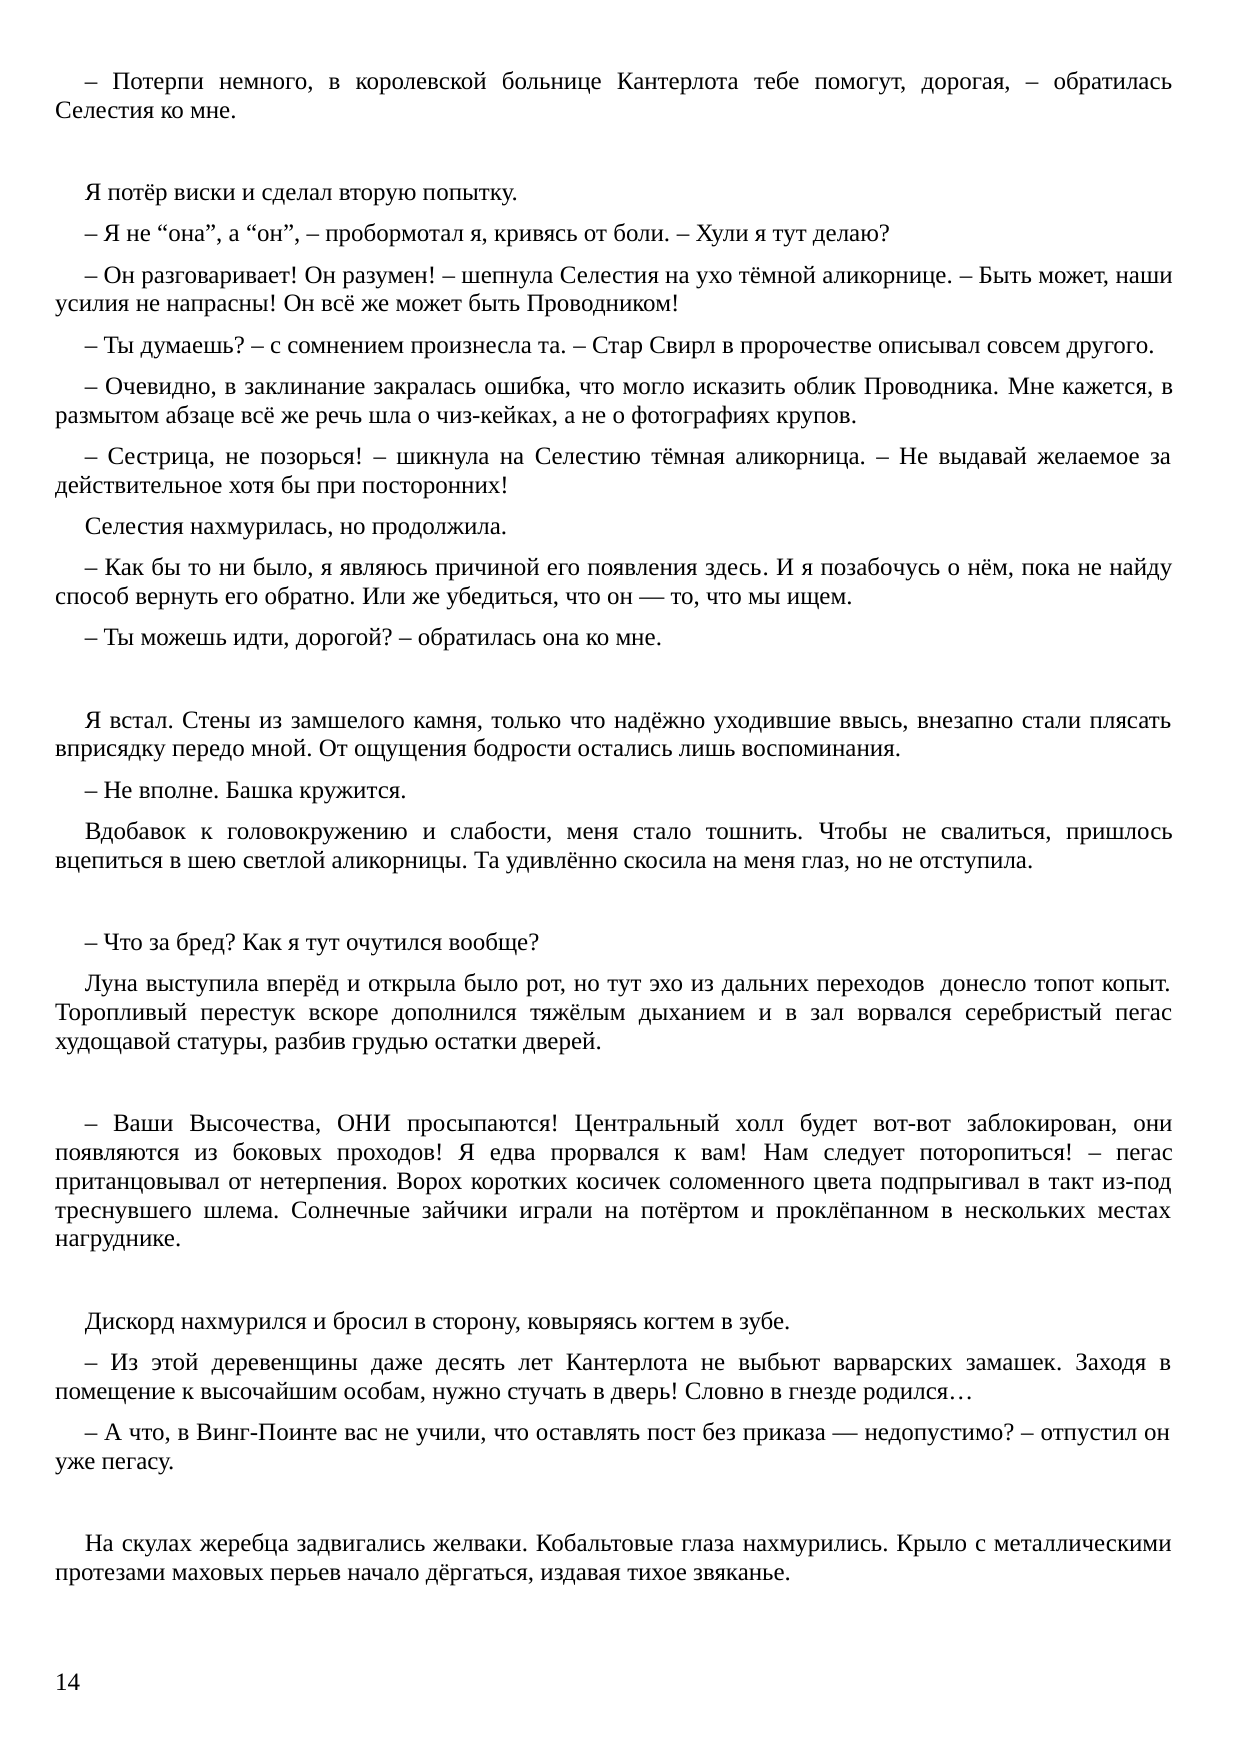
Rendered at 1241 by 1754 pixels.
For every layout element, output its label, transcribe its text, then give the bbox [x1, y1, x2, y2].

text – Я не “она”, а “он”, – пробормотал я, кривясь от боли. – Хули я тут делаю? [55, 218, 1173, 247]
text Я встал. Стены из замшелого камня, только что надёжно уходившие ввысь, внезапно стали плясать вприсядку передо мной. От ощущения бодрости остались лишь воспоминания. [55, 705, 1173, 762]
text – Очевидно, в заклинание закралась ошибка, что могло исказить облик Проводника. Мне кажется, в размытом абзаце всё же речь шла о чиз-кейках, а не о фотографиях крупов. [55, 371, 1173, 428]
text Вдобавок к головокружению и слабости, меня стало тошнить. Чтобы не свалиться, пришлось вцепиться в шею светлой аликорницы. Та удивлённо скосила на меня глаз, но не отступила. [55, 816, 1173, 873]
text – А что, в Винг-Поинте вас не учили, что оставлять пост без приказа — недопустимо? – отпустил он уже пегасу. [55, 1417, 1173, 1475]
text – Он разговаривает! Он разумен! – шепнула Селестия на ухо тёмной аликорнице. – Быть может, наши усилия не напрасны! Он всё же может быть Проводником! [55, 260, 1173, 317]
text – Потерпи немного, в королевской больнице Кантерлота тебе помогут, дорогая, – обратилась Селестия ко мне. [55, 66, 1173, 123]
text Селестия нахмурилась, но продолжила. [55, 511, 1173, 540]
text Дискорд нахмурился и бросил в сторону, ковыряясь когтем в зубе. [55, 1306, 1173, 1335]
text – Как бы то ни было, я являюсь причиной его появления здесь. И я позабочусь о нём, пока не найду способ вернуть его обратно. Или же убедиться, что он — то, что мы ищем. [55, 552, 1173, 610]
text На скулах жеребца задвигались желваки. Кобальтовые глаза нахмурились. Крыло с металлическими протезами маховых перьев начало дёргаться, издавая тихое звяканье. [55, 1528, 1173, 1586]
text – Сестрица, не позорься! – шикнула на Селестию тёмная аликорница. – Не выдавай желаемое за действительное хотя бы при посторонних! [55, 441, 1173, 498]
text – Ты можешь идти, дорогой? – обратилась она ко мне. [55, 622, 1173, 651]
text – Ты думаешь? – с сомнением произнесла та. – Стар Свирл в пророчестве описывал совсем другого. [55, 330, 1173, 358]
text – Что за бред? Как я тут очутился вообще? [55, 927, 1173, 956]
text – Ваши Высочества, ОНИ просыпаются! Центральный холл будет вот-вот заблокирован, они появляются из боковых проходов! Я едва прорвался к вам! Нам следует поторопиться! – пегас пританцовывал от нетерпения. Ворох коротких косичек соломенного цвета подпрыгивал в такт из-под треснувшего шлема. Солнечные зайчики играли на потёртом и проклёпанном в нескольких местах нагруднике. [55, 1108, 1173, 1252]
text Луна выступила вперёд и открыла было рот, но тут эхо из дальних переходов донесло топот копыт. Торопливый перестук вскоре дополнился тяжёлым дыханием и в зал ворвался серебристый пегас худощавой статуры, разбив грудью остатки дверей. [55, 968, 1173, 1055]
text – Не вполне. Башка кружится. [55, 775, 1173, 803]
text Я потёр виски и сделал вторую попытку. [55, 177, 1173, 206]
text – Из этой деревенщины даже десять лет Кантерлота не выбьют варварских замашек. Заходя в помещение к высочайшим особам, нужно стучать в дверь! Словно в гнезде родился… [55, 1347, 1173, 1405]
